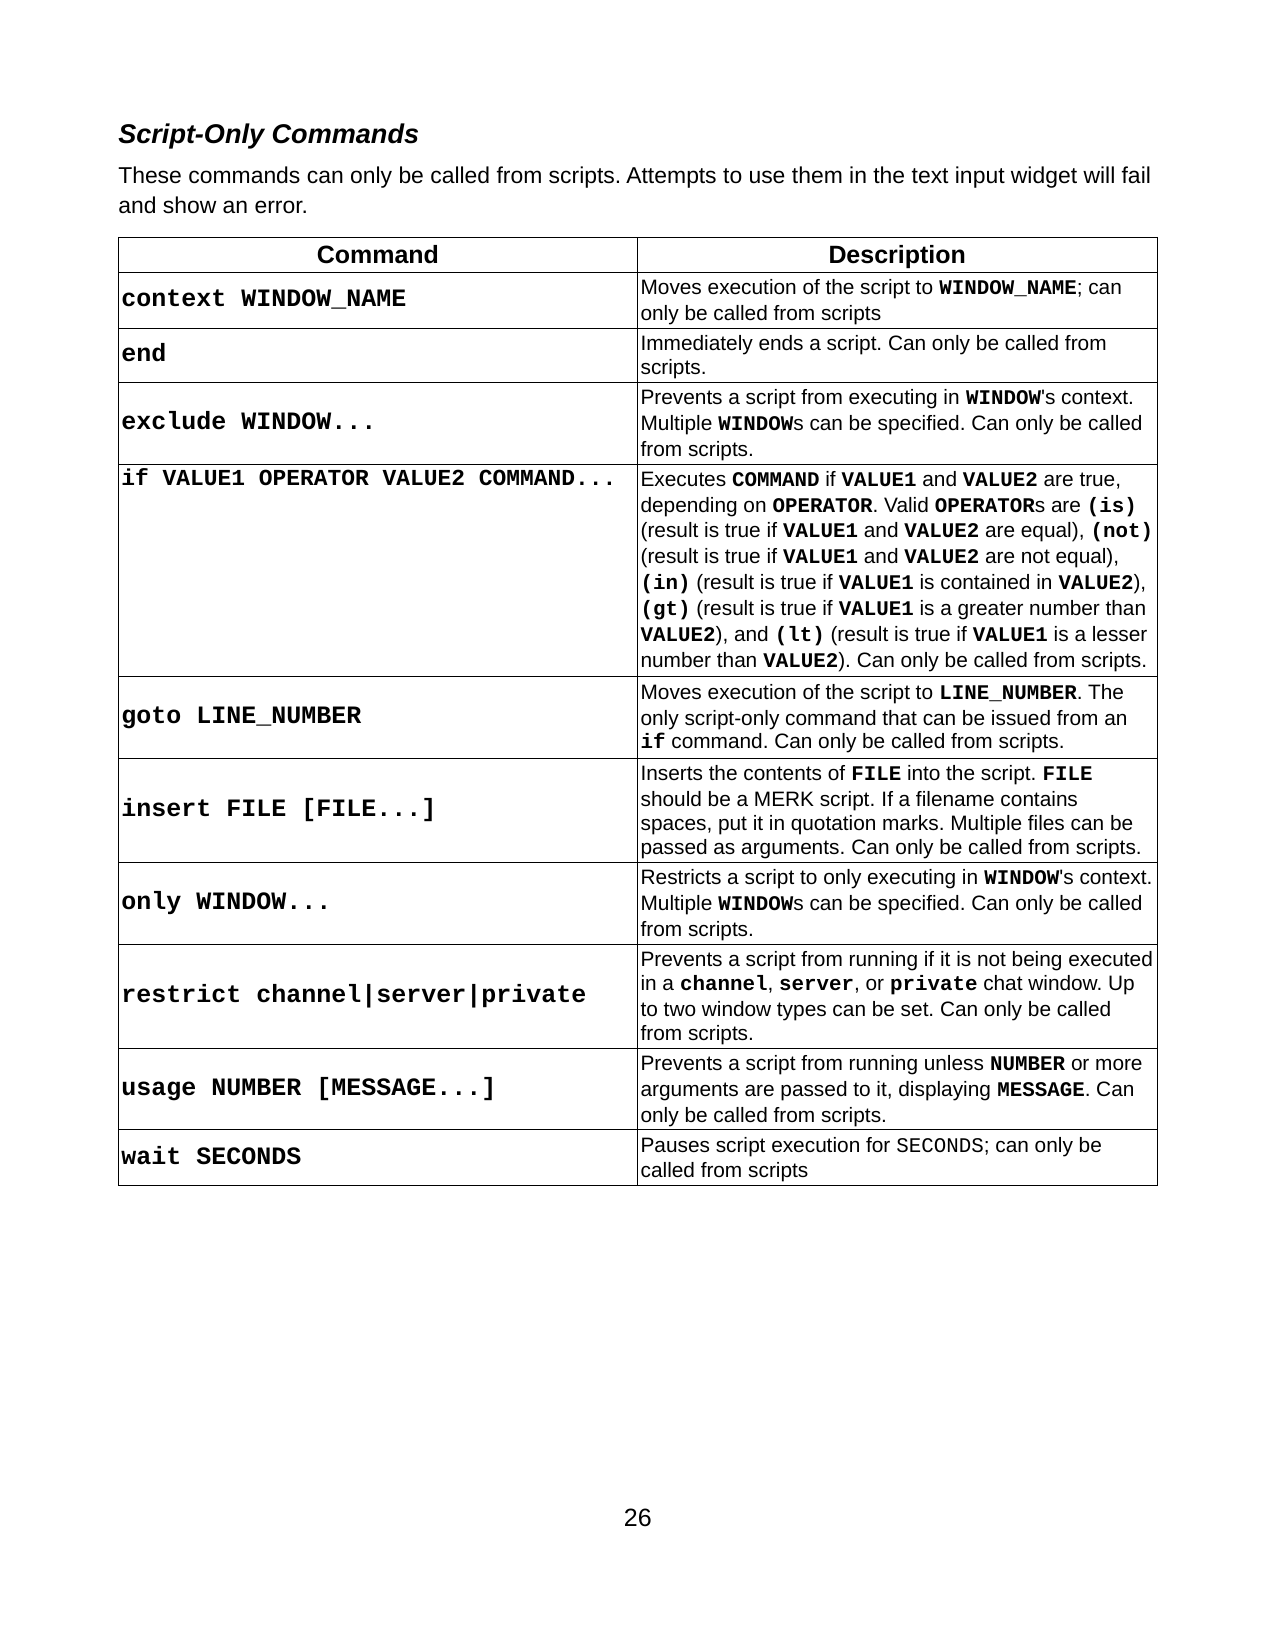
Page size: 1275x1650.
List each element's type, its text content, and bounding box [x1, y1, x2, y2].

text These commands can only be called from scripts. Attempts to use them in the text input widget will fail and show an error. [118, 162, 1157, 218]
table_header Command [119, 238, 637, 272]
table_cell restrict channel|server|private [119, 945, 637, 1048]
table_cell Prevents a script from running if it is not being executed in a channel, server, or private chat window. Up to two window types can be set. Can only be called from scripts. [638, 945, 1157, 1048]
table_cell end [119, 329, 637, 382]
subtitle Script-Only Commands [118, 118, 1157, 149]
table_cell Prevents a script from executing in WINDOW's context. Multiple WINDOWs can be specified. Can only be called from scripts. [638, 383, 1157, 463]
table_cell Restricts a script to only executing in WINDOW's context. Multiple WINDOWs can be specified. Can only be called from scripts. [638, 863, 1157, 944]
table_cell wait SECONDS [119, 1130, 637, 1185]
table_cell Inserts the contents of FILE into the script. FILE should be a MERK script. If a filename contains spaces, put it in quotation marks. Multiple files can be passed as arguments. Can only be called from scripts. [638, 759, 1157, 862]
table_cell Moves execution of the script to LINE_NUMBER. The only script-only command that can be issued from an if command. Can only be called from scripts. [638, 677, 1157, 758]
table_cell Prevents a script from running unless NUMBER or more arguments are passed to it, displaying MESSAGE. Can only be called from scripts. [638, 1049, 1157, 1129]
table_cell context WINDOW_NAME [119, 273, 637, 328]
table_cell usage NUMBER [MESSAGE...] [119, 1049, 637, 1129]
table_cell insert FILE [FILE...] [119, 759, 637, 862]
table_cell Immediately ends a script. Can only be called from scripts. [638, 329, 1157, 382]
table_cell Executes COMMAND if VALUE1 and VALUE2 are true, depending on OPERATOR. Valid OPERATORs are (is) (result is true if VALUE1 and VALUE2 are equal), (not) (result is true if VALUE1 and VALUE2 are not equal), (in) (result is true if VALUE1 is contained in VALUE2), (gt) (result is true if VALUE1 is a greater number than VALUE2), and (lt) (result is true if VALUE1 is a lesser number than VALUE2). Can only be called from scripts. [638, 465, 1157, 676]
table_cell Moves execution of the script to WINDOW_NAME; can only be called from scripts [638, 273, 1157, 328]
table_header Description [638, 238, 1157, 272]
table_cell Pauses script execution for SECONDS; can only be called from scripts [638, 1130, 1157, 1185]
table_cell if VALUE1 OPERATOR VALUE2 COMMAND... [119, 465, 637, 676]
table_cell exclude WINDOW... [119, 383, 637, 463]
table_cell only WINDOW... [119, 863, 637, 944]
table_cell goto LINE_NUMBER [119, 677, 637, 758]
